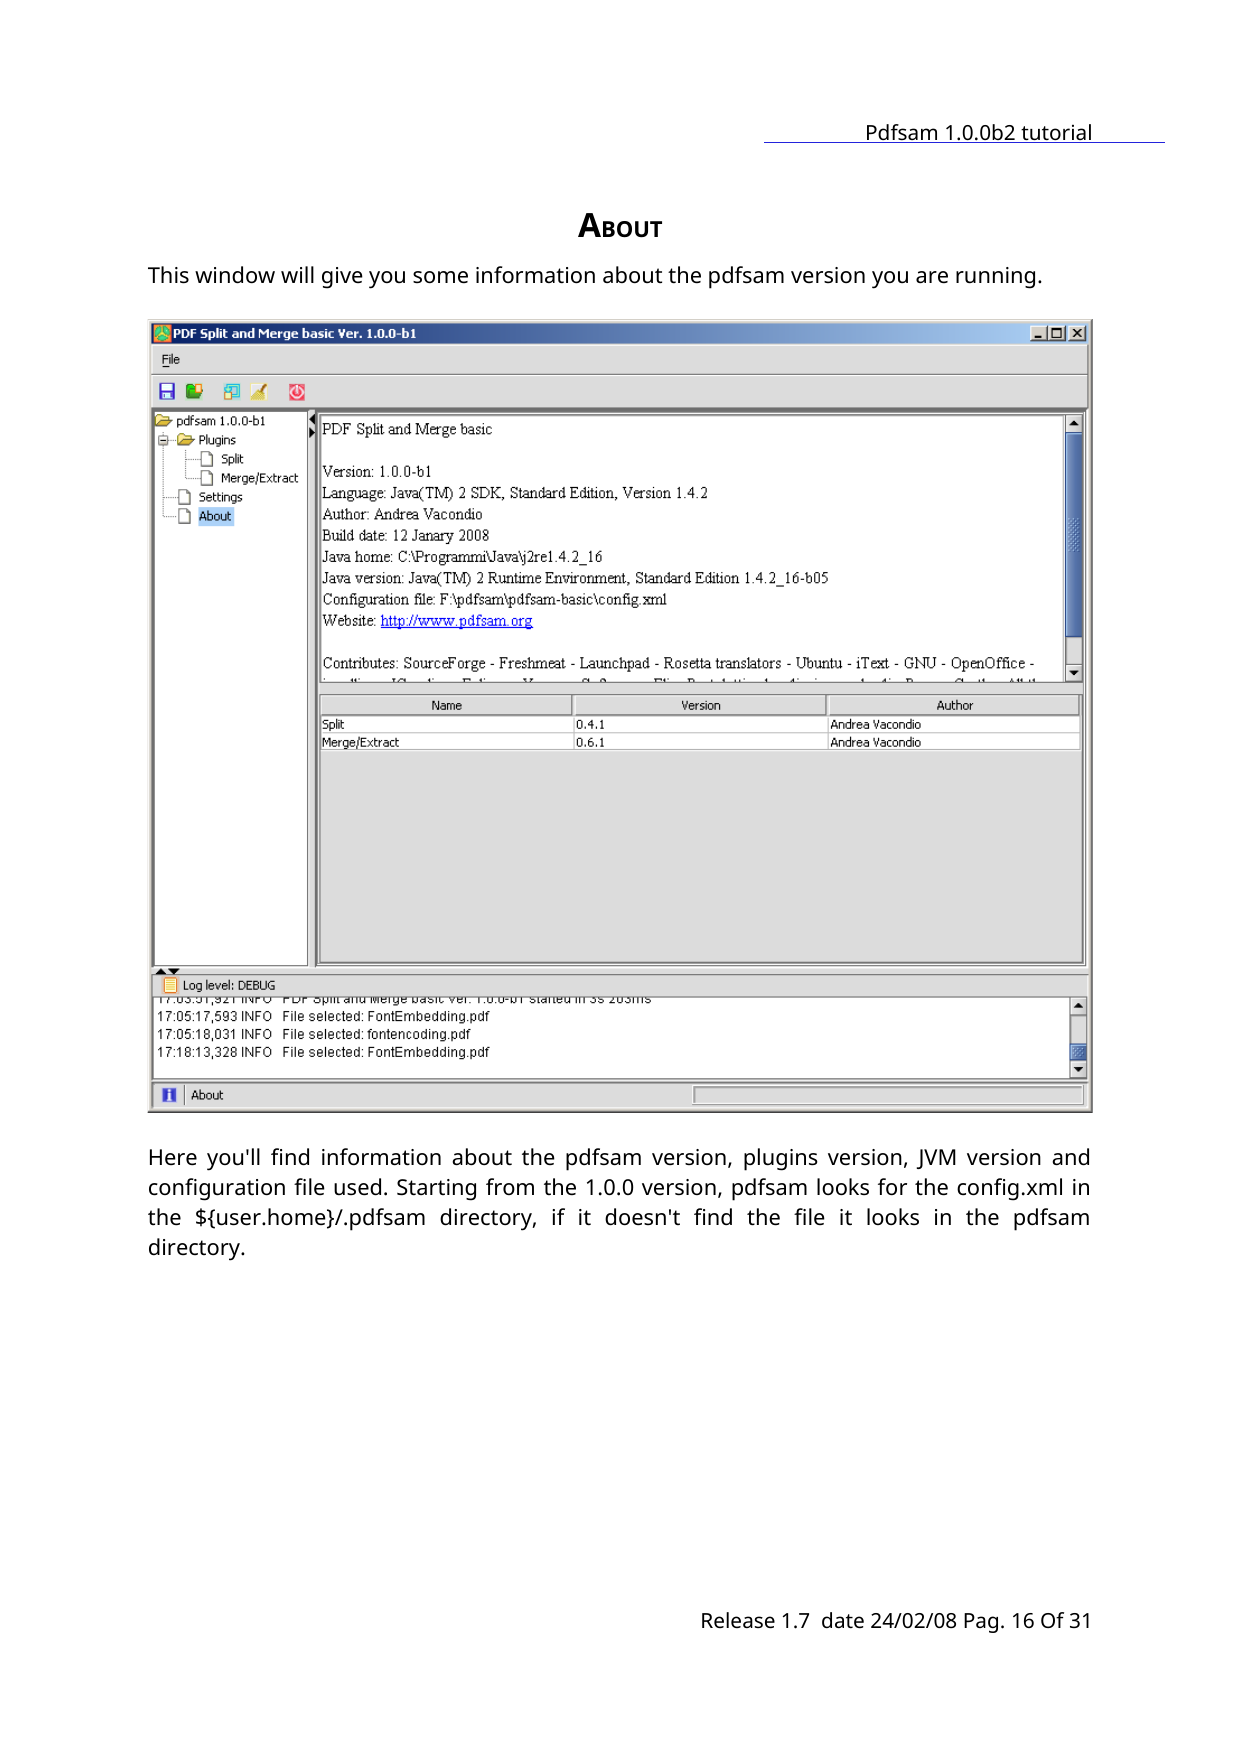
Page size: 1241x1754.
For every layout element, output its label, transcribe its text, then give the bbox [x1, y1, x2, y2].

picture [147, 319, 1093, 1113]
text This window will give you some information about the pdfsam version you are running. [148, 260, 1093, 290]
text About [148, 202, 1093, 247]
text Here you'll find information about the pdfsam version, plugins version, JVM version and configuration file used. Starting from the 1.0.0 version, pdfsam looks for the config.xml in the ${user.home}/.pdfsam directory, if it doesn't find the file it looks in the pdfsam directory. [148, 1142, 1093, 1261]
